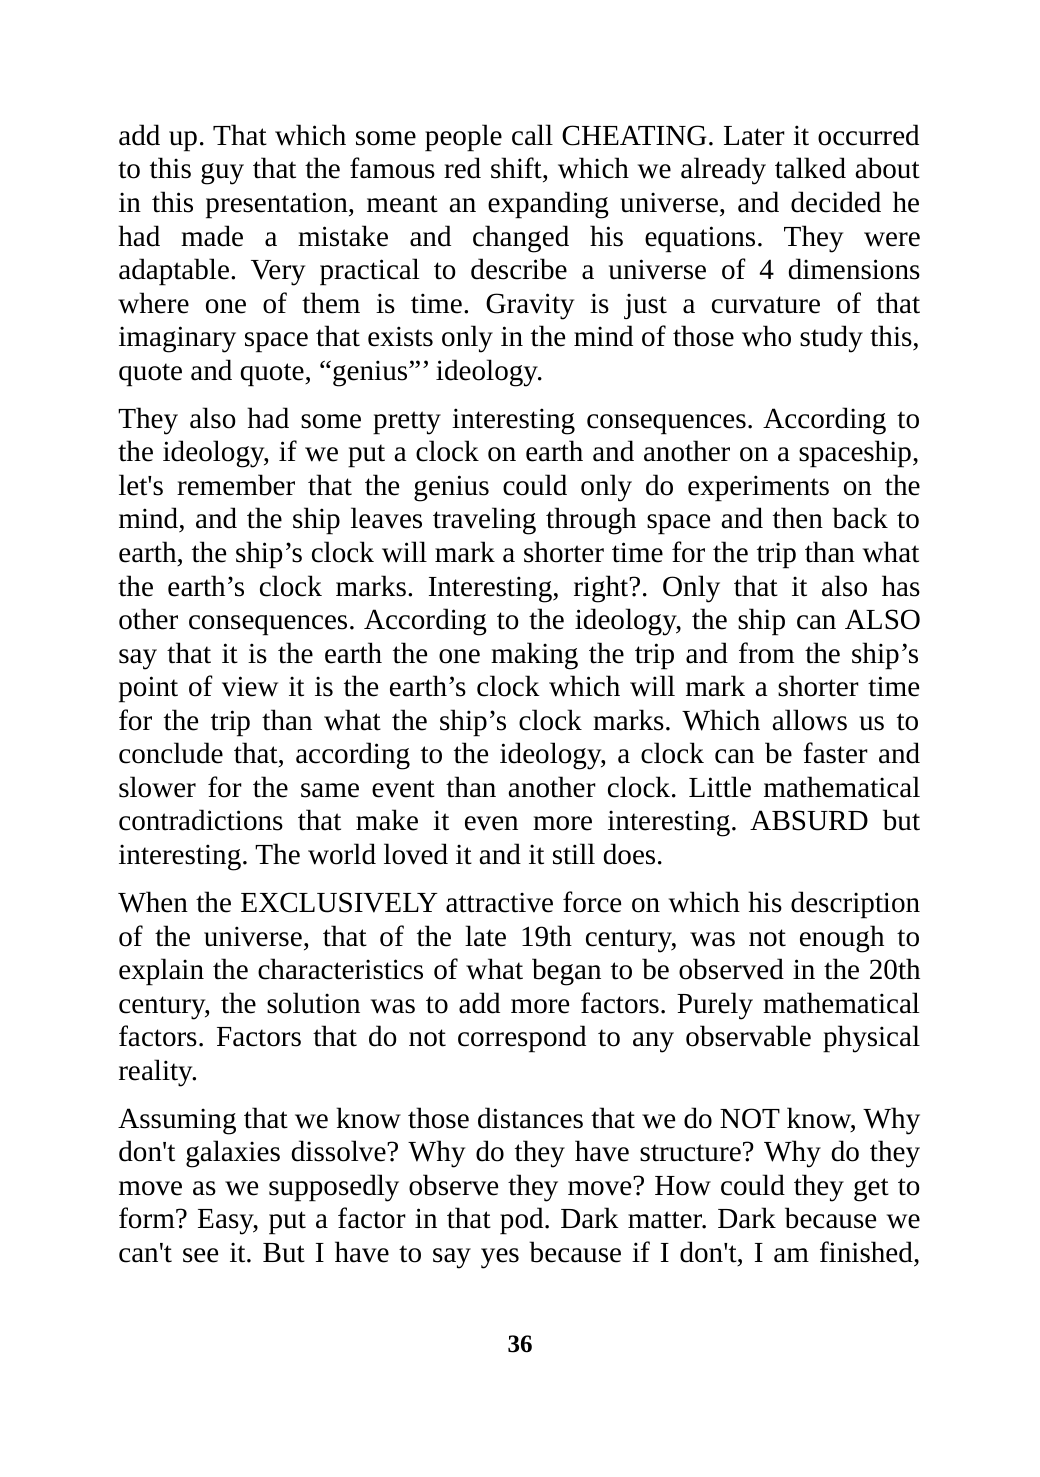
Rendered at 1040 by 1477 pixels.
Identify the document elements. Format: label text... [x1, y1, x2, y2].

text Assuming that we know those distances that we do NOT know, Why don't galaxies dissolve? Why do they have structure? Why do they move as we supposedly observe they move? How could they get to form? Easy, put a factor in that pod. Dark matter. Dark because we can't see it. But I have to say yes because if I don't, I am finished, [118, 1101, 921, 1269]
text add up. That which some people call CHEATING. Later it occurred to this guy that the famous red shift, which we already talked about in this presentation, meant an expanding universe, and decided he had made a mistake and changed his equations. They were adaptable. Very practical to describe a universe of 4 dimensions where one of them is time. Gravity is just a curvature of that imaginary space that exists only in the mind of those who study this, quote and quote, “genius”’ ideology. [118, 118, 921, 386]
text When the EXCLUSIVELY attractive force on which his description of the universe, that of the late 19th century, was not enough to explain the characteristics of what began to be observed in the 20th century, the solution was to add more factors. Purely mathematical factors. Factors that do not correspond to any observable physical reality. [118, 885, 921, 1086]
text They also had some pretty interesting consequences. According to the ideology, if we put a clock on earth and another on a spaceship, let's remember that the genius could only do experiments on the mind, and the ship leaves traveling through space and then back to earth, the ship’s clock will mark a shorter time for the trip than what the earth’s clock marks. Interesting, right?. Only that it also has other consequences. According to the ideology, the ship can ALSO say that it is the earth the one making the trip and from the ship’s point of view it is the earth’s clock which will mark a shorter time for the trip than what the ship’s clock marks. Which allows us to conclude that, according to the ideology, a clock can be faster and slower for the same event than another clock. Little mathematical contradictions that make it even more interesting. ABSURD but interesting. The world loved it and it still does. [118, 401, 921, 871]
